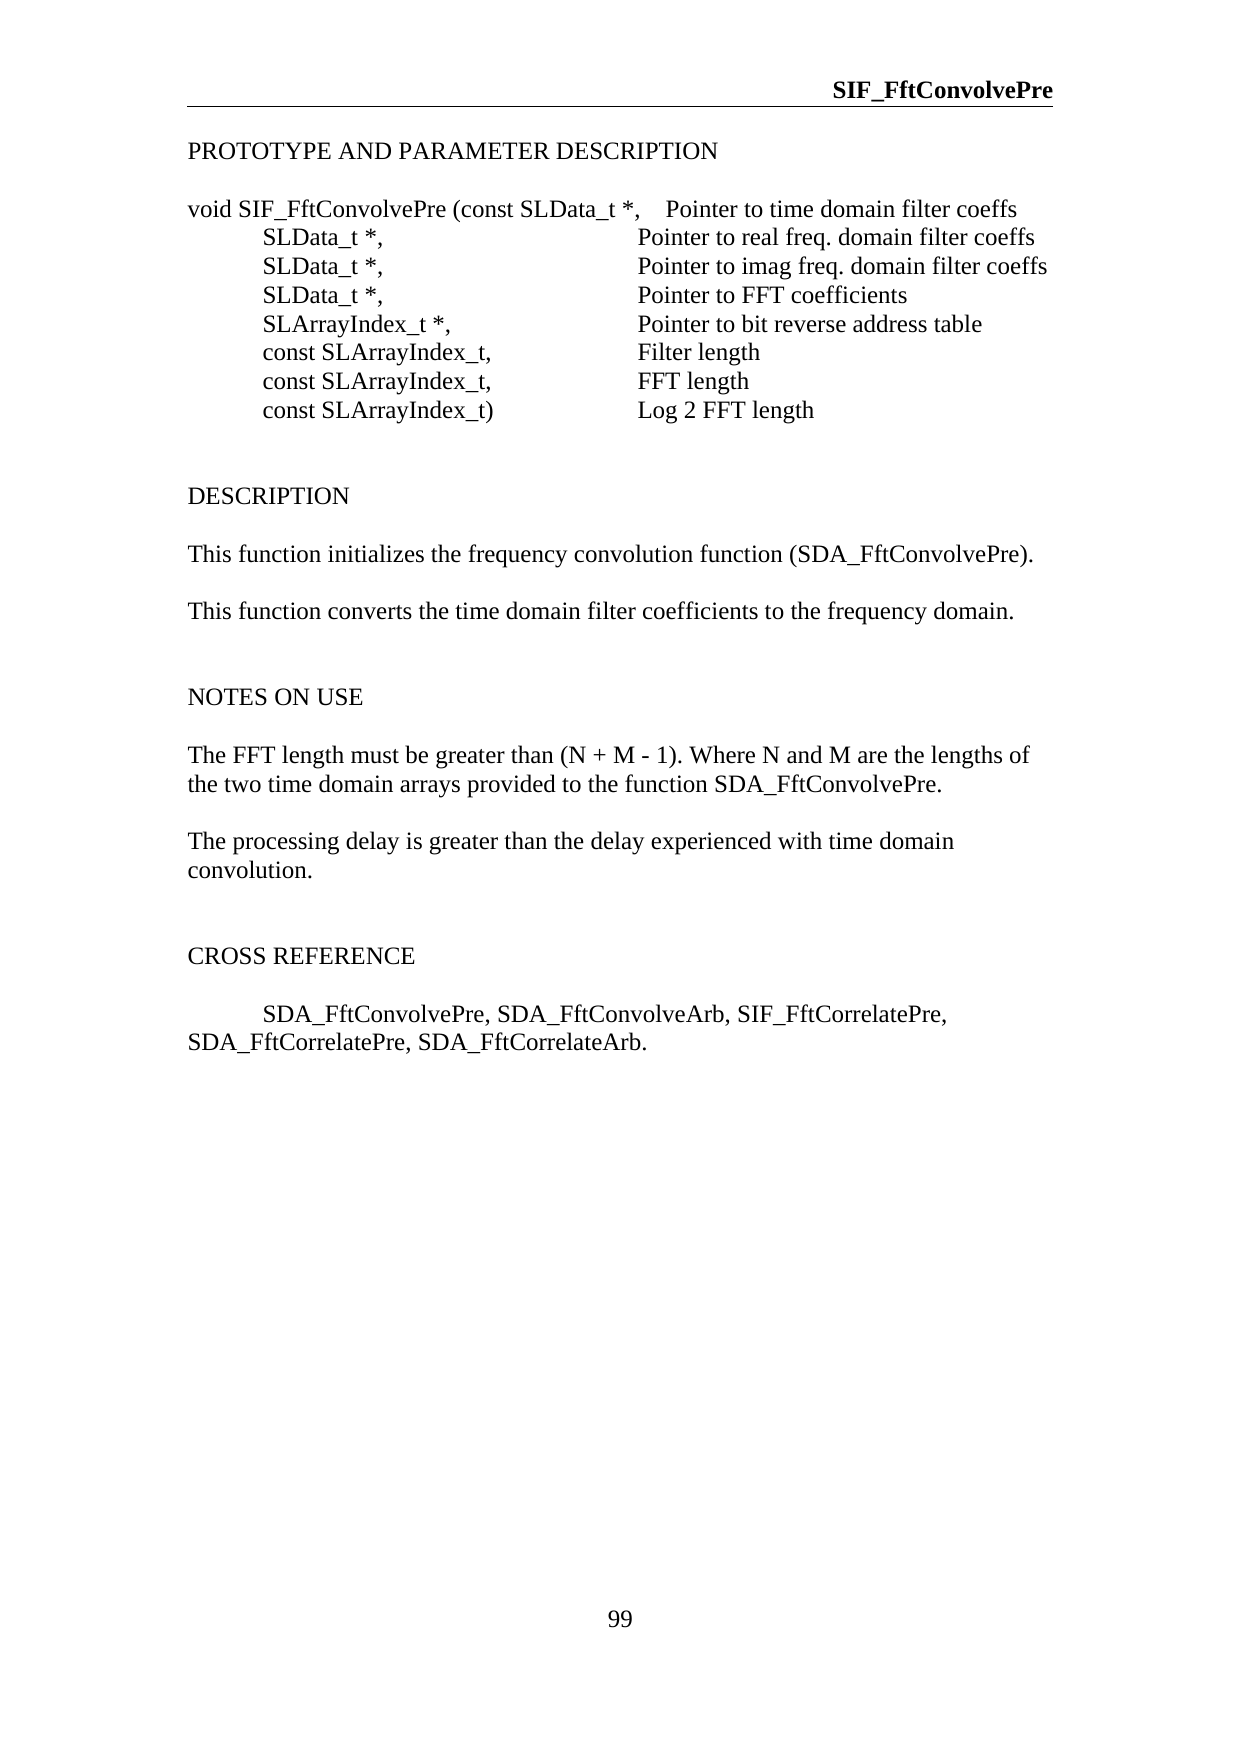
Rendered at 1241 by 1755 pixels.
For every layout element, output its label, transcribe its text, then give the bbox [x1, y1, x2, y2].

text The processing delay is greater than the delay experienced with time domain convolution. [187, 826, 1053, 884]
text SLData_t *, Pointer to real freq. domain filter coeffs [187, 222, 1053, 251]
text The FFT length must be greater than (N + M - 1). Where N and M are the lengths of the two time domain arrays provided to the function SDA_FftConvolvePre. [187, 740, 1053, 797]
text const SLArrayIndex_t) Log 2 FFT length [187, 395, 1053, 424]
text This function converts the time domain filter coefficients to the frequency domain. [187, 596, 1053, 625]
text const SLArrayIndex_t, Filter length [187, 337, 1053, 366]
text CROSS REFERENCE [187, 941, 1053, 970]
text SLArrayIndex_t *, Pointer to bit reverse address table [187, 309, 1053, 337]
text SDA_FftConvolvePre, SDA_FftConvolveArb, SIF_FftCorrelatePre, SDA_FftCorrelatePre, SDA_FftCorrelateArb. [187, 999, 1053, 1056]
text This function initializes the frequency convolution function (SDA_FftConvolvePre). [187, 539, 1053, 567]
text DESCRIPTION [187, 481, 1053, 510]
subtitle SIF_FftConvolvePre [187, 75, 1053, 106]
text PROTOTYPE AND PARAMETER DESCRIPTION [187, 136, 1053, 165]
text void SIF_FftConvolvePre (const SLData_t *, Pointer to time domain filter coeffs [187, 194, 1053, 222]
text NOTES ON USE [187, 682, 1053, 711]
text SLData_t *, Pointer to FFT coefficients [187, 280, 1053, 309]
text SLData_t *, Pointer to imag freq. domain filter coeffs [187, 251, 1053, 280]
text const SLArrayIndex_t, FFT length [187, 366, 1053, 395]
